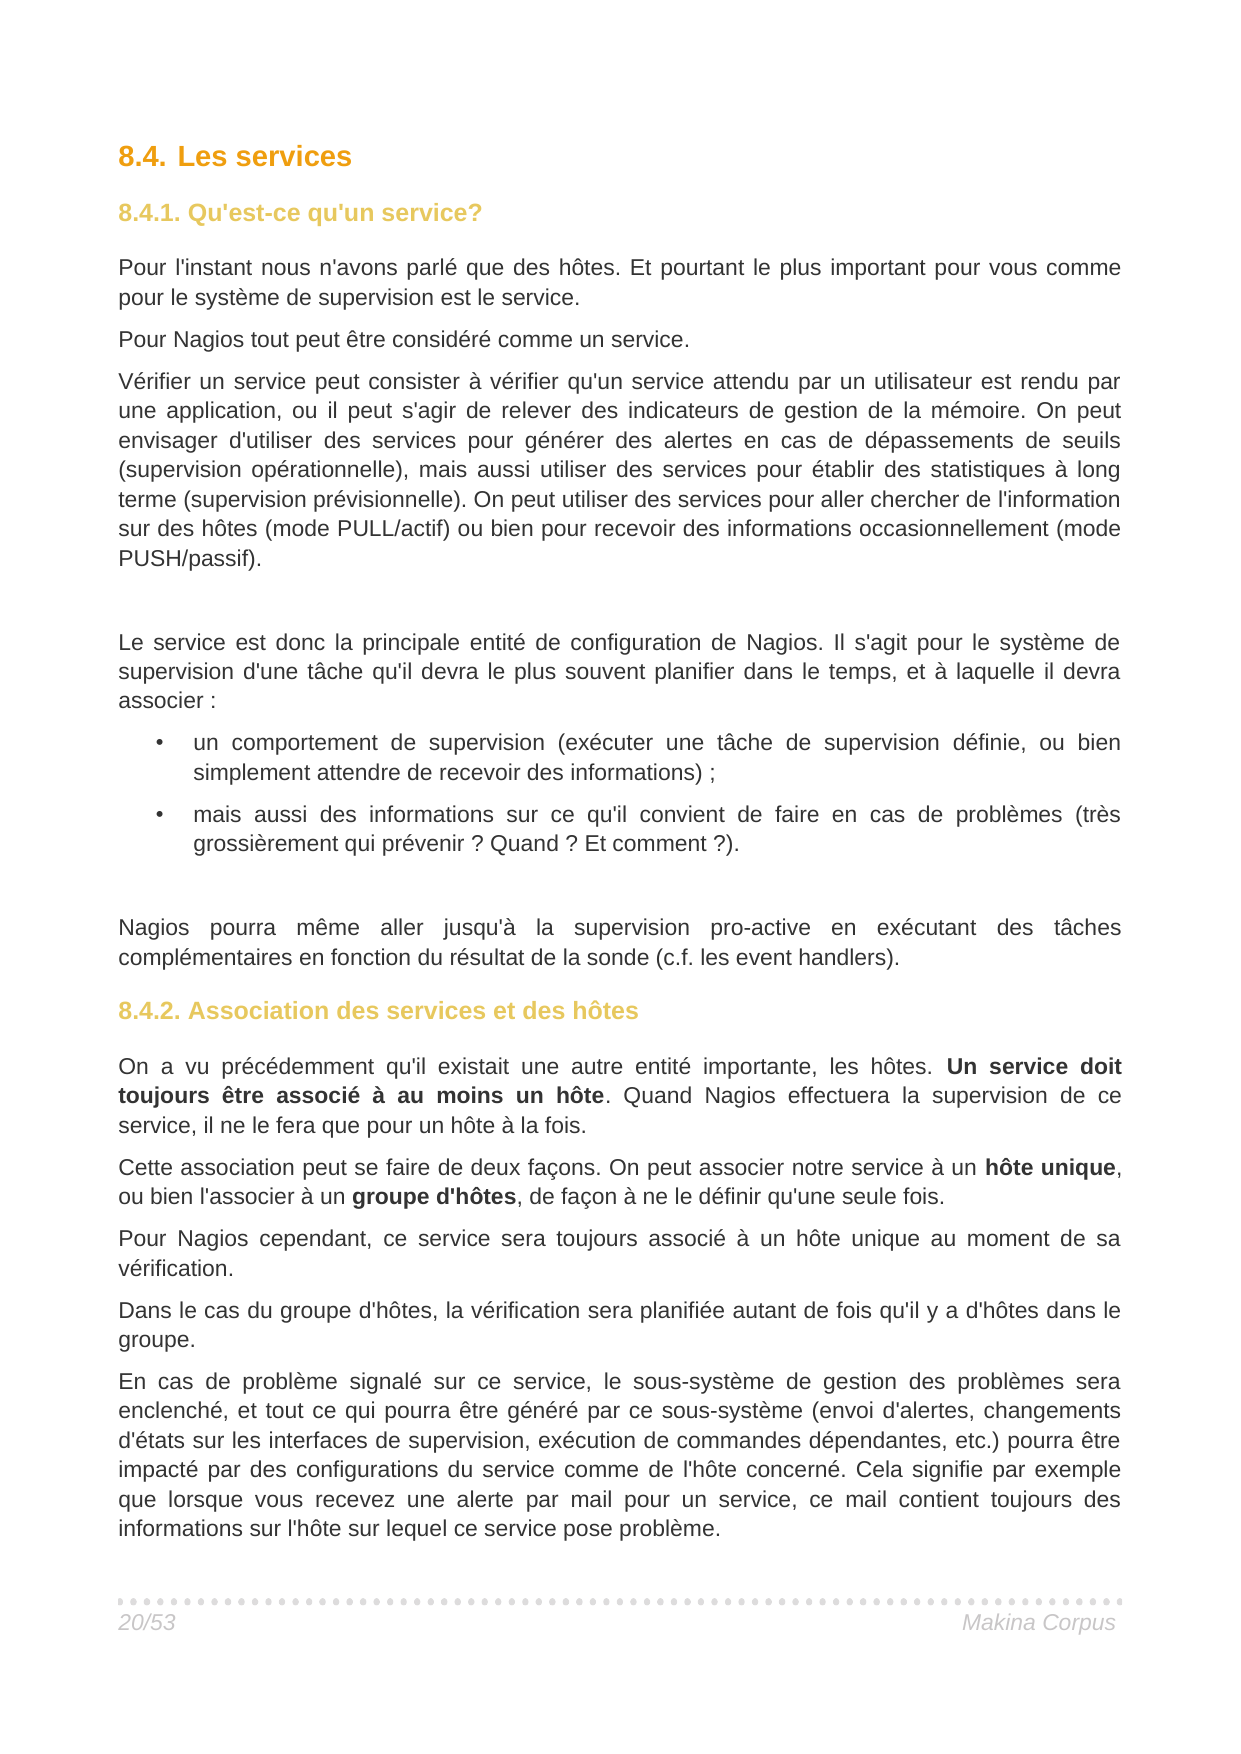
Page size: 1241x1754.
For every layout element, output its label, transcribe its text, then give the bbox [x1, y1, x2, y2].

text Nagios pourra même aller jusqu'à la supervision pro-active en exécutant des tâches complémentaires en fonction du résultat de la sonde (c.f. les event handlers). [118, 912, 1122, 971]
text Pour Nagios cependant, ce service sera toujours associé à un hôte unique au moment de sa vérification. [118, 1223, 1122, 1282]
text Pour l'instant nous n'avons parlé que des hôtes. Et pourtant le plus important pour vous comme pour le système de supervision est le service. [118, 252, 1122, 311]
picture [118, 1593, 1123, 1610]
text En cas de problème signalé sur ce service, le sous-système de gestion des problèmes sera enclenché, et tout ce qui pourra être généré par ce sous-système (envoi d'alertes, changements d'états sur les interfaces de supervision, exécution de commandes dépendantes, etc.) pourra être impacté par des configurations du service comme de l'hôte concerné. Cela signifie par exemple que lorsque vous recevez une alerte par mail pour un service, ce mail contient toujours des informations sur l'hôte sur lequel ce service pose problème. [118, 1366, 1122, 1543]
list mais aussi des informations sur ce qu'il convient de faire en cas de problèmes (très grossièrement qui prévenir ? Quand ? Et comment ?). [156, 799, 1122, 858]
subtitle Qu'est-ce qu'un service? [118, 198, 1122, 227]
text Dans le cas du groupe d'hôtes, la vérification sera planifiée autant de fois qu'il y a d'hôtes dans le groupe. [118, 1294, 1122, 1353]
subtitle Association des services et des hôtes [118, 996, 1122, 1026]
text On a vu précédemment qu'il existait une autre entité importante, les hôtes. Un service doit toujours être associé à au moins un hôte. Quand Nagios effectuera la supervision de ce service, il ne le fera que pour un hôte à la fois. [118, 1051, 1122, 1139]
text Pour Nagios tout peut être considéré comme un service. [118, 323, 1122, 353]
text Cette association peut se faire de deux façons. On peut associer notre service à un hôte unique, ou bien l'associer à un groupe d'hôtes, de façon à ne le définir qu'une seule fois. [118, 1152, 1122, 1211]
text Le service est donc la principale entité de configuration de Nagios. Il s'agit pour le système de supervision d'une tâche qu'il devra le plus souvent planifier dans le temps, et à laquelle il devra associer : [118, 626, 1122, 715]
list un comportement de supervision (exécuter une tâche de supervision définie, ou bien simplement attendre de recevoir des informations) ; [156, 727, 1122, 786]
subtitle Les services [118, 143, 1122, 173]
text Vérifier un service peut consister à vérifier qu'un service attendu par un utilisateur est rendu par une application, ou il peut s'agir de relever des indicateurs de gestion de la mémoire. On peut envisager d'utiliser des services pour générer des alertes en cas de dépassements de seuils (supervision opérationnelle), mais aussi utiliser des services pour établir des statistiques à long terme (supervision prévisionnelle). On peut utiliser des services pour aller chercher de l'information sur des hôtes (mode PULL/actif) ou bien pour recevoir des informations occasionnellement (mode PUSH/passif). [118, 366, 1122, 572]
